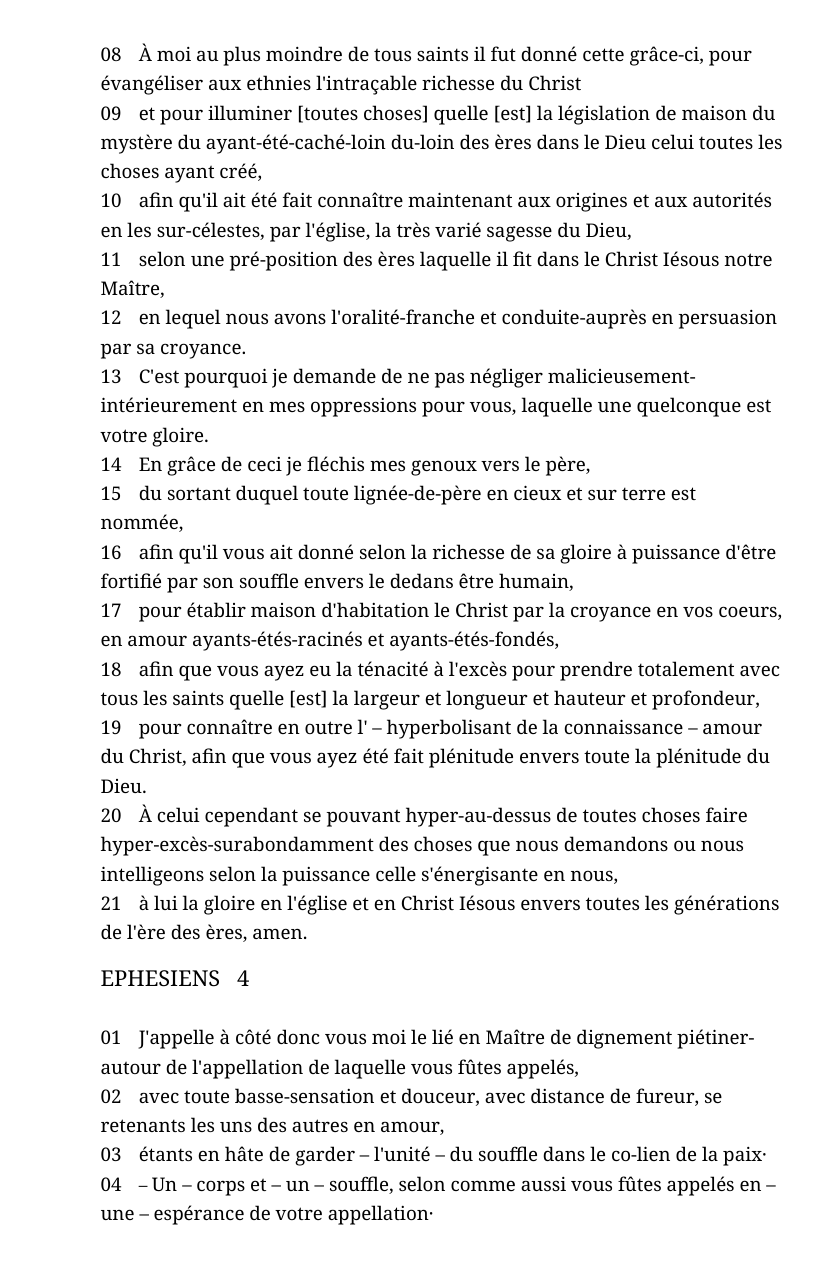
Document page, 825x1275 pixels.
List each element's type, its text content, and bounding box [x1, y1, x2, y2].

text EPHESIENS 4 [100, 963, 784, 993]
text 08 À moi au plus moindre de tous saints il fut donné cette grâce-ci, pour évangéliser aux ethnies l'intraçable richesse du Christ 09 et pour illuminer [toutes choses] quelle [est] la législation de maison du mystère du ayant-été-caché-loin du-loin des ères dans le Dieu celui toutes les choses ayant créé, 10 afin qu'il ait été fait connaître maintenant aux origines et aux autorités en les sur-célestes, par l'église, la très varié sagesse du Dieu, 11 selon une pré-position des ères laquelle il fit dans le Christ Iésous notre Maître, 12 en lequel nous avons l'oralité-franche et conduite-auprès en persuasion par sa croyance. 13 C'est pourquoi je demande de ne pas négliger malicieusement-intérieurement en mes oppressions pour vous, laquelle une quelconque est votre gloire. 14 En grâce de ceci je fléchis mes genoux vers le père, 15 du sortant duquel toute lignée-de-père en cieux et sur terre est nommée, 16 afin qu'il vous ait donné selon la richesse de sa gloire à puissance d'être fortifié par son souffle envers le dedans être humain, 17 pour établir maison d'habitation le Christ par la croyance en vos coeurs, en amour ayants-étés-racinés et ayants-étés-fondés, 18 afin que vous ayez eu la ténacité à l'excès pour prendre totalement avec tous les saints quelle [est] la largeur et longueur et hauteur et profondeur, 19 pour connaître en outre l' – hyperbolisant de la connaissance – amour du Christ, afin que vous ayez été fait plénitude envers toute la plénitude du Dieu. 20 À celui cependant se pouvant hyper-au-dessus de toutes choses faire hyper-excès-surabondamment des choses que nous demandons ou nous intelligeons selon la puissance celle s'énergisante en nous, 21 à lui la gloire en l'église et en Christ Iésous envers toutes les générations de l'ère des ères, amen. [100, 41, 784, 945]
text 01 J'appelle à côté donc vous moi le lié en Maître de dignement piétiner-autour de l'appellation de laquelle vous fûtes appelés, 02 avec toute basse-sensation et douceur, avec distance de fureur, se retenants les uns des autres en amour, 03 étants en hâte de garder – l'unité – du souffle dans le co-lien de la paix· 04 – Un – corps et – un – souffle, selon comme aussi vous fûtes appelés en – une – espérance de votre appellation· [100, 997, 784, 1226]
